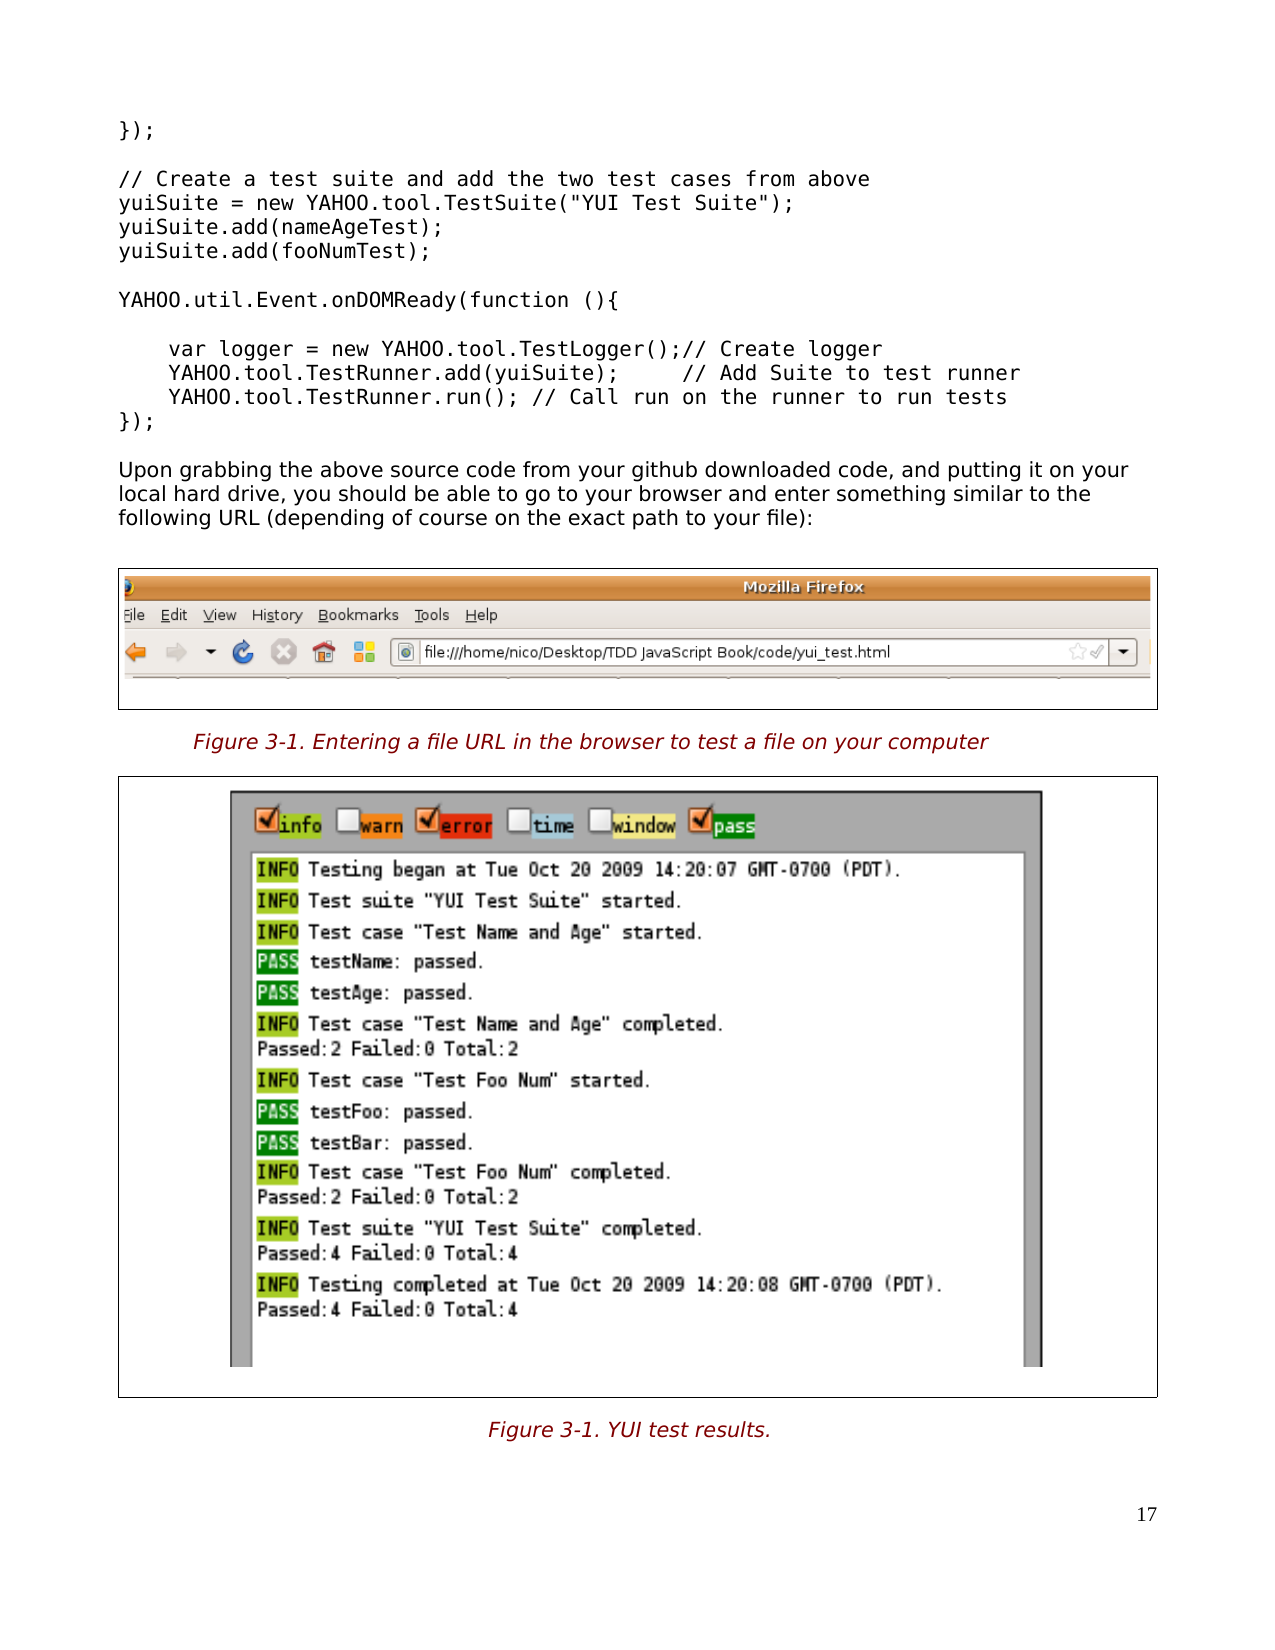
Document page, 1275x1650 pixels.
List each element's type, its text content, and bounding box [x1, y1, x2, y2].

text YAHOO.tool.TestRunner.add(yuiSuite); // Add Suite to test runner [118, 361, 1157, 385]
text }); [118, 409, 1157, 434]
text YAHOO.util.Event.onDOMReady(function (){ [118, 288, 1157, 312]
text yuiSuite = new YAHOO.tool.TestSuite("YUI Test Suite"); [118, 191, 1157, 215]
picture [230, 783, 1045, 1367]
picture [124, 576, 1151, 679]
text // Create a test suite and add the two test cases from above [118, 167, 1157, 191]
text var logger = new YAHOO.tool.TestLogger();// Create logger [118, 337, 1157, 361]
title Figure 3-1. YUI test results. [193, 1418, 1082, 1442]
text }); [118, 118, 1157, 142]
text yuiSuite.add(fooNumTest); [118, 239, 1157, 264]
text yuiSuite.add(nameAgeTest); [118, 215, 1157, 239]
title Figure 3-1. Entering a file URL in the browser to test a file on your computer [193, 730, 1082, 755]
text YAHOO.tool.TestRunner.run(); // Call run on the runner to run tests [118, 385, 1157, 409]
text Upon grabbing the above source code from your github downloaded code, and putting it on your local hard drive, you should be able to go to your browser and enter something similar to the following URL (depending of course on the exact path to your file): [118, 458, 1157, 531]
